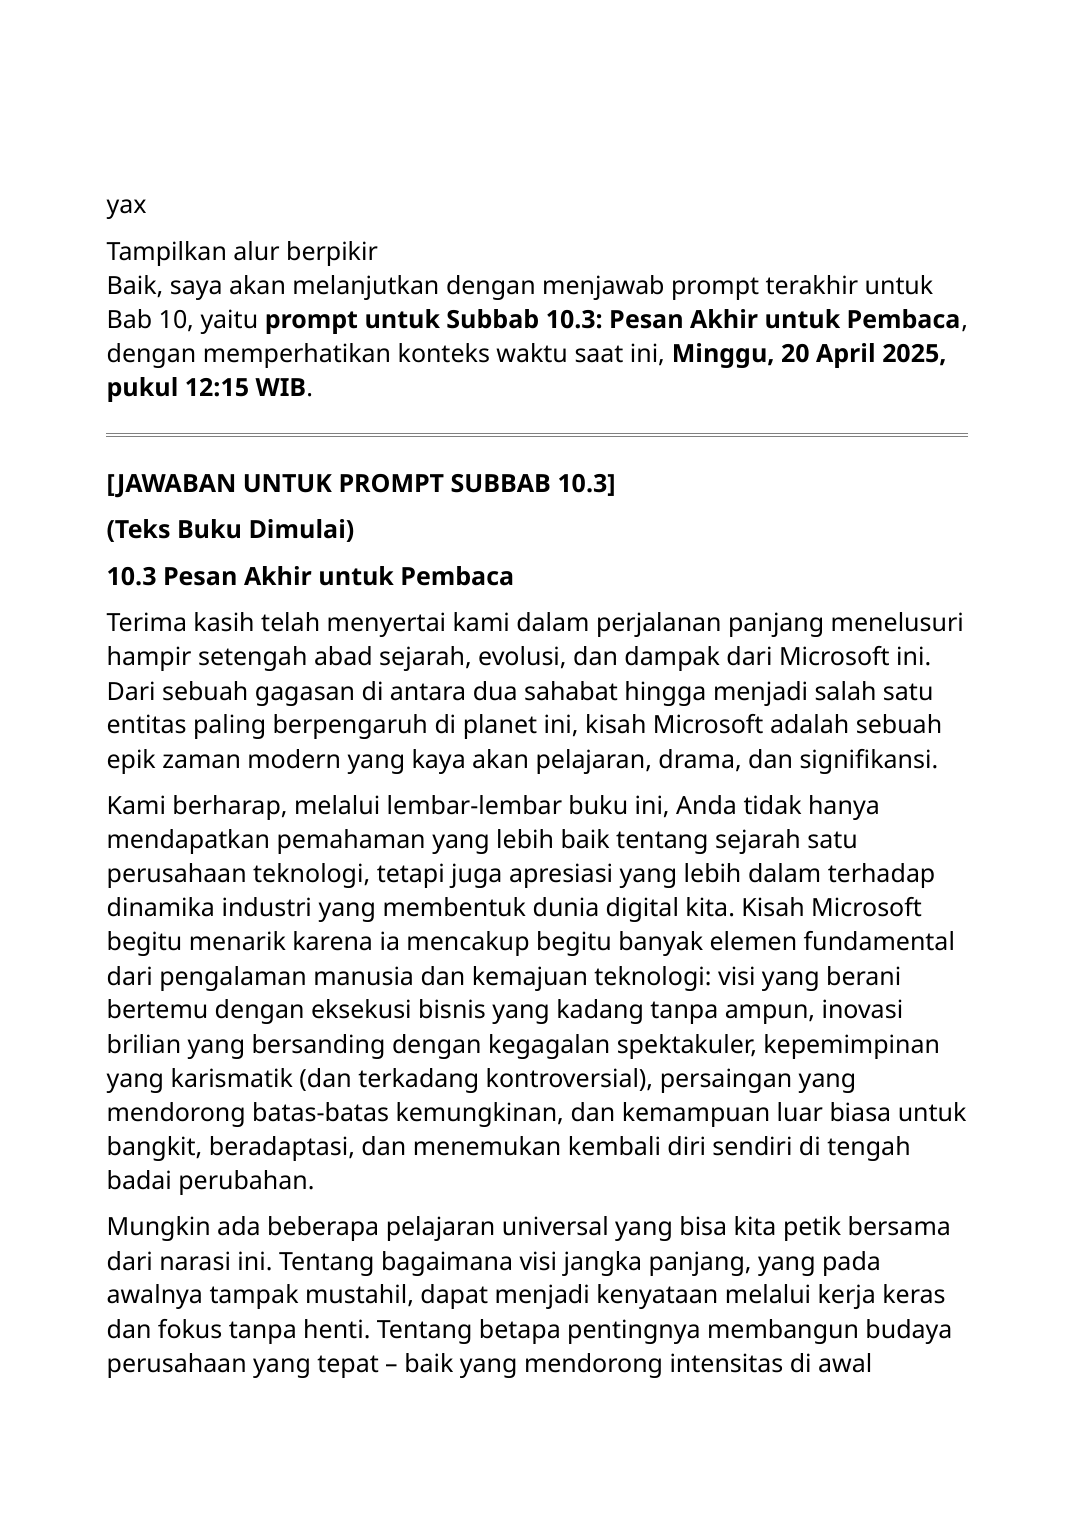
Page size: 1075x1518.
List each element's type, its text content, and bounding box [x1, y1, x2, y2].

text 10.3 Pesan Akhir untuk Pembaca [106, 558, 968, 592]
text Terima kasih telah menyertai kami dalam perjalanan panjang menelusuri hampir setengah abad sejarah, evolusi, dan dampak dari Microsoft ini. Dari sebuah gagasan di antara dua sahabat hingga menjadi salah satu entitas paling berpengaruh di planet ini, kisah Microsoft adalah sebuah epik zaman modern yang kaya akan pelajaran, drama, dan signifikansi. [106, 605, 968, 775]
text (Teks Buku Dimulai) [106, 512, 968, 546]
text Mungkin ada beberapa pelajaran universal yang bisa kita petik bersama dari narasi ini. Tentang bagaimana visi jangka panjang, yang pada awalnya tampak mustahil, dapat menjadi kenyataan melalui kerja keras dan fokus tanpa henti. Tentang betapa pentingnya membangun budaya perusahaan yang tepat – baik yang mendorong intensitas di awal [106, 1209, 968, 1379]
text yax [106, 187, 968, 221]
text [JAWABAN UNTUK PROMPT SUBBAB 10.3] [106, 465, 968, 499]
text Kami berharap, melalui lembar-lembar buku ini, Anda tidak hanya mendapatkan pemahaman yang lebih baik tentang sejarah satu perusahaan teknologi, tetapi juga apresiasi yang lebih dalam terhadap dinamika industri yang membentuk dunia digital kita. Kisah Microsoft begitu menarik karena ia mencakup begitu banyak elemen fundamental dari pengalaman manusia dan kemajuan teknologi: visi yang berani bertemu dengan eksekusi bisnis yang kadang tanpa ampun, inovasi brilian yang bersanding dengan kegagalan spektakuler, kepemimpinan yang karismatik (dan terkadang kontroversial), persaingan yang mendorong batas-batas kemungkinan, dan kemampuan luar biasa untuk bangkit, beradaptasi, dan menemukan kembali diri sendiri di tengah badai perubahan. [106, 788, 968, 1197]
text Baik, saya akan melanjutkan dengan menjawab prompt terakhir untuk Bab 10, yaitu prompt untuk Subbab 10.3: Pesan Akhir untuk Pembaca, dengan memperhatikan konteks waktu saat ini, Minggu, 20 April 2025, pukul 12:15 WIB. [106, 268, 968, 404]
text Tampilkan alur berpikir [106, 234, 968, 268]
